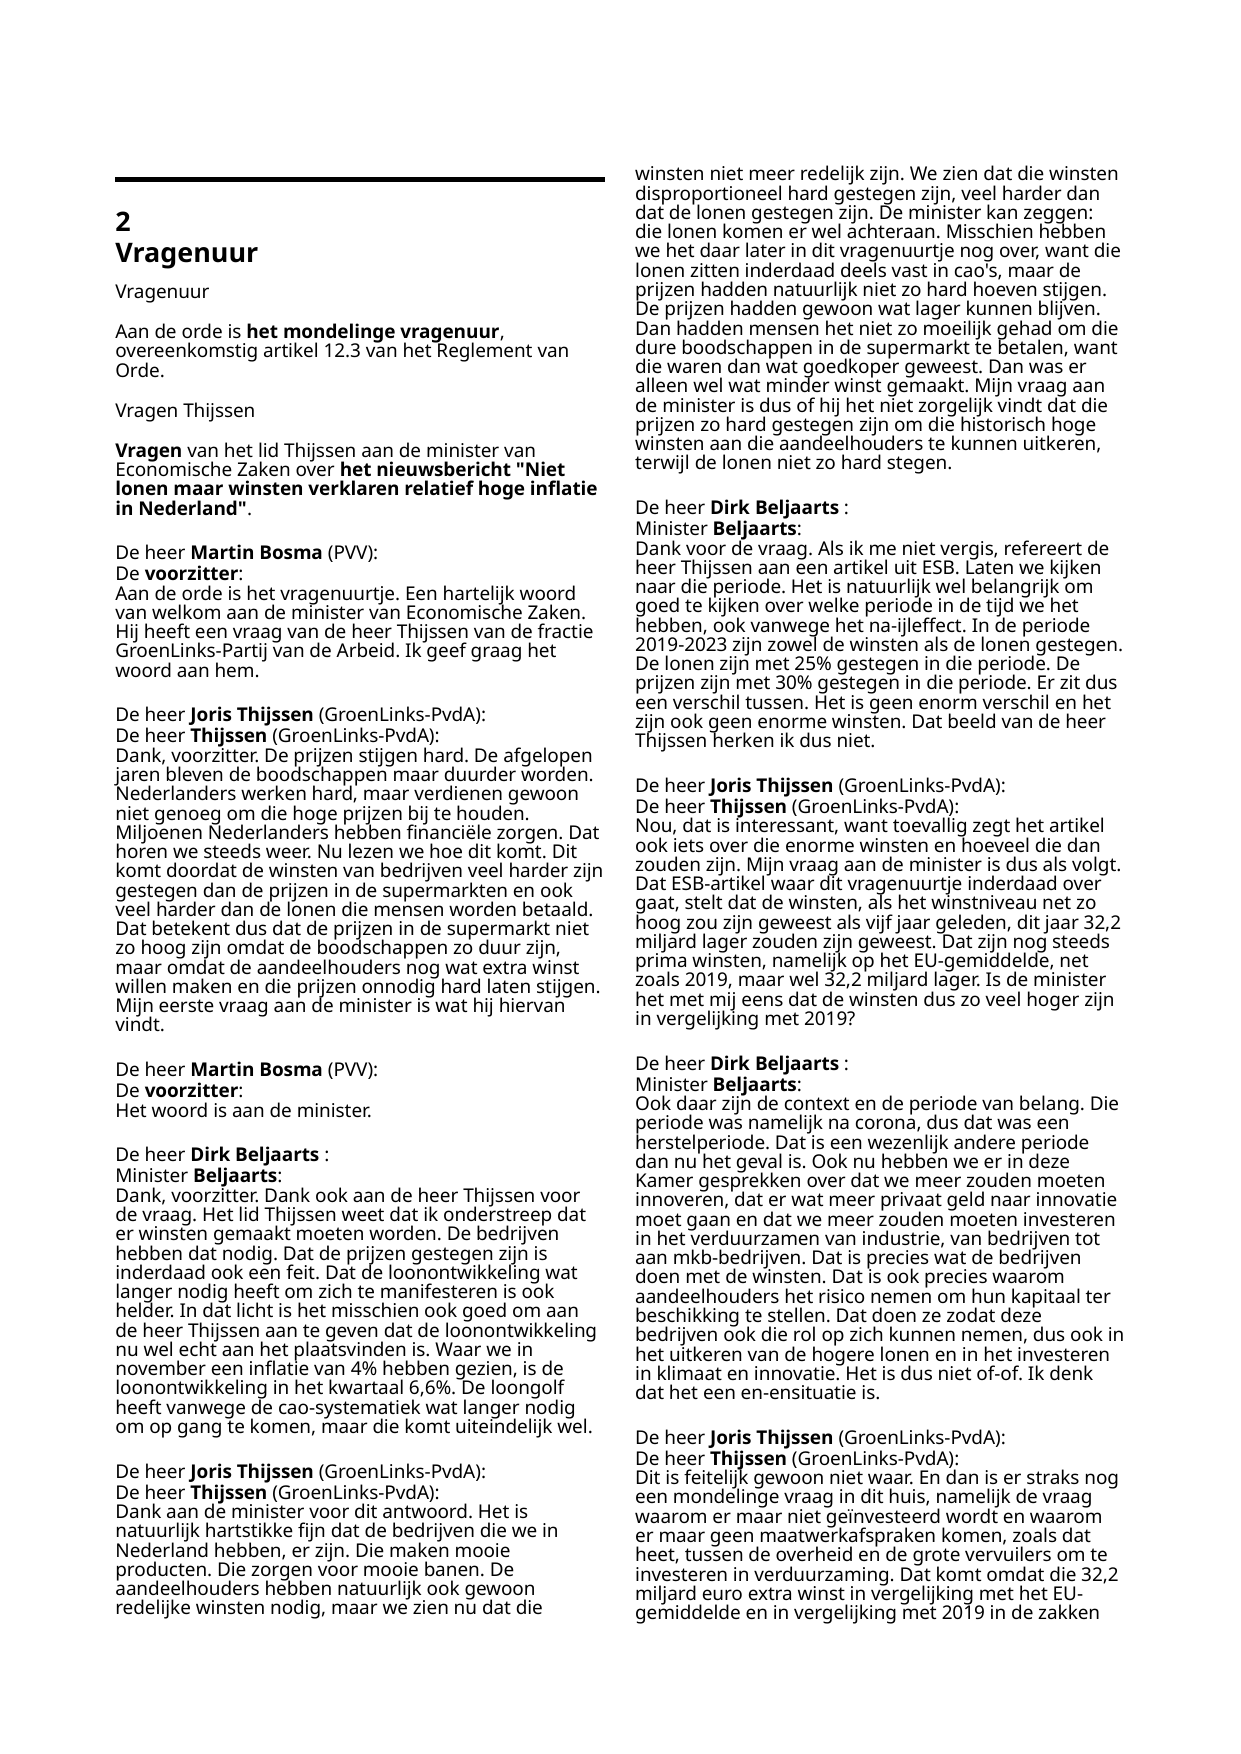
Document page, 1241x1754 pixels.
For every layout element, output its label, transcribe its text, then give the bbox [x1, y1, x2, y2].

text Vragenuur [115, 283, 605, 302]
text Minister Beljaarts: [115, 1167, 605, 1187]
text Dank, voorzitter. Dank ook aan de heer Thijssen voor de vraag. Het lid Thijssen weet dat ik onderstreep dat er winsten gemaakt moeten worden. De bedrijven hebben dat nodig. Dat de prijzen gestegen zijn is inderdaad ook een feit. Dat de loonontwikkeling wat langer nodig heeft om zich te manifesteren is ook helder. In dat licht is het misschien ook goed om aan de heer Thijssen aan te geven dat de loonontwikkeling nu wel echt aan het plaatsvinden is. Waar we in november een inflatie van 4% hebben gezien, is de loonontwikkeling in het kwartaal 6,6%. De loongolf heeft vanwege de cao-systematiek wat langer nodig om op gang te komen, maar die komt uiteindelijk wel. [115, 1187, 605, 1437]
text De heer Dirk Beljaarts : [635, 494, 1125, 520]
text Nou, dat is interessant, want toevallig zegt het artikel ook iets over die enorme winsten en hoeveel die dan zouden zijn. Mijn vraag aan de minister is dus als volgt. Dat ESB-artikel waar dit vragenuurtje inderdaad over gaat, stelt dat de winsten, als het winstniveau net zo hoog zou zijn geweest als vijf jaar geleden, dit jaar 32,2 miljard lager zouden zijn geweest. Dat zijn nog steeds prima winsten, namelijk op het EU-gemiddelde, net zoals 2019, maar wel 32,2 miljard lager. Is de minister het met mij eens dat de winsten dus zo veel hoger zijn in vergelijking met 2019? [635, 817, 1125, 1029]
text Dank, voorzitter. De prijzen stijgen hard. De afgelopen jaren bleven de boodschappen maar duurder worden. Nederlanders werken hard, maar verdienen gewoon niet genoeg om die hoge prijzen bij te houden. Miljoenen Nederlanders hebben financiële zorgen. Dat horen we steeds weer. Nu lezen we hoe dit komt. Dit komt doordat de winsten van bedrijven veel harder zijn gestegen dan de prijzen in de supermarkten en ook veel harder dan de lonen die mensen worden betaald. Dat betekent dus dat de prijzen in de supermarkt niet zo hoog zijn omdat de boodschappen zo duur zijn, maar omdat de aandeelhouders nog wat extra winst willen maken en die prijzen onnodig hard laten stijgen. Mijn eerste vraag aan de minister is wat hij hiervan vindt. [115, 747, 605, 1036]
text De heer Dirk Beljaarts : [635, 1050, 1125, 1076]
text De heer Joris Thijssen (GroenLinks-PvdA): [115, 702, 605, 727]
text Dit is feitelijk gewoon niet waar. En dan is er straks nog een mondelinge vraag in dit huis, namelijk de vraag waarom er maar niet geïnvesteerd wordt en waarom er maar geen maatwerkafspraken komen, zoals dat heet, tussen de overheid en de grote vervuilers om te investeren in verduurzaming. Dat komt omdat die 32,2 miljard euro extra winst in vergelijking met het EU-gemiddelde en in vergelijking met 2019 in de zakken [635, 1469, 1125, 1623]
text Vragenuur [115, 239, 605, 283]
text Ook daar zijn de context en de periode van belang. Die periode was namelijk na corona, dus dat was een herstelperiode. Dat is een wezenlijk andere periode dan nu het geval is. Ook nu hebben we er in deze Kamer gesprekken over dat we meer zouden moeten innoveren, dat er wat meer privaat geld naar innovatie moet gaan en dat we meer zouden moeten investeren in het verduurzamen van industrie, van bedrijven tot aan mkb-bedrijven. Dat is precies wat de bedrijven doen met de winsten. Dat is ook precies waarom aandeelhouders het risico nemen om hun kapitaal ter beschikking te stellen. Dat doen ze zodat deze bedrijven ook die rol op zich kunnen nemen, dus ook in het uitkeren van de hogere lonen en in het investeren in klimaat en innovatie. Het is dus niet of-of. Ik denk dat het een en-ensituatie is. [635, 1095, 1125, 1403]
text De voorzitter: [115, 565, 605, 584]
text Dank aan de minister voor dit antwoord. Het is natuurlijk hartstikke fijn dat de bedrijven die we in Nederland hebben, er zijn. Die maken mooie producten. Die zorgen voor mooie banen. De aandeelhouders hebben natuurlijk ook gewoon redelijke winsten nodig, maar we zien nu dat die [115, 1503, 605, 1619]
text De heer Martin Bosma (PVV): [115, 539, 605, 565]
text De voorzitter: [115, 1082, 605, 1102]
text De heer Martin Bosma (PVV): [115, 1057, 605, 1082]
text Aan de orde is het mondelinge vragenuur, overeenkomstig artikel 12.3 van het Reglement van Orde. [115, 323, 605, 381]
text De heer Thijssen (GroenLinks-PvdA): [115, 1484, 605, 1503]
text De heer Joris Thijssen (GroenLinks-PvdA): [115, 1458, 605, 1484]
text Vragen van het lid Thijssen aan de minister van Economische Zaken over het nieuwsbericht "Niet lonen maar winsten verklaren relatief hoge inflatie in Nederland". [115, 442, 605, 519]
text Aan de orde is het vragenuurtje. Een hartelijk woord van welkom aan de minister van Economische Zaken. Hij heeft een vraag van de heer Thijssen van de fractie GroenLinks-Partij van de Arbeid. Ik geef graag het woord aan hem. [115, 584, 605, 681]
text De heer Joris Thijssen (GroenLinks-PvdA): [635, 1424, 1125, 1450]
text Het woord is aan de minister. [115, 1102, 605, 1121]
text Dank voor de vraag. Als ik me niet vergis, refereert de heer Thijssen aan een artikel uit ESB. Laten we kijken naar die periode. Het is natuurlijk wel belangrijk om goed te kijken over welke periode in de tijd we het hebben, ook vanwege het na-ijleffect. In de periode 2019-2023 zijn zowel de winsten als de lonen gestegen. De lonen zijn met 25% gestegen in die periode. De prijzen zijn met 30% gestegen in die periode. Er zit dus een verschil tussen. Het is geen enorm verschil en het zijn ook geen enorme winsten. Dat beeld van de heer Thijssen herken ik dus niet. [635, 539, 1125, 751]
text De heer Dirk Beljaarts : [115, 1142, 605, 1167]
text Minister Beljaarts: [635, 1076, 1125, 1095]
text winsten niet meer redelijk zijn. We zien dat die winsten disproportioneel hard gestegen zijn, veel harder dan dat de lonen gestegen zijn. De minister kan zeggen: die lonen komen er wel achteraan. Misschien hebben we het daar later in dit vragenuurtje nog over, want die lonen zitten inderdaad deels vast in cao's, maar de prijzen hadden natuurlijk niet zo hard hoeven stijgen. De prijzen hadden gewoon wat lager kunnen blijven. Dan hadden mensen het niet zo moeilijk gehad om die dure boodschappen in de supermarkt te betalen, want die waren dan wat goedkoper geweest. Dan was er alleen wel wat minder winst gemaakt. Mijn vraag aan de minister is dus of hij het niet zorgelijk vindt dat die prijzen zo hard gestegen zijn om die historisch hoge winsten aan die aandeelhouders te kunnen uitkeren, terwijl de lonen niet zo hard stegen. [635, 165, 1125, 474]
text De heer Thijssen (GroenLinks-PvdA): [115, 727, 605, 747]
text 2 [115, 203, 605, 239]
text De heer Thijssen (GroenLinks-PvdA): [635, 1450, 1125, 1469]
text De heer Thijssen (GroenLinks-PvdA): [635, 798, 1125, 817]
text De heer Joris Thijssen (GroenLinks-PvdA): [635, 772, 1125, 798]
text Vragen Thijssen [115, 402, 605, 421]
text Minister Beljaarts: [635, 520, 1125, 539]
